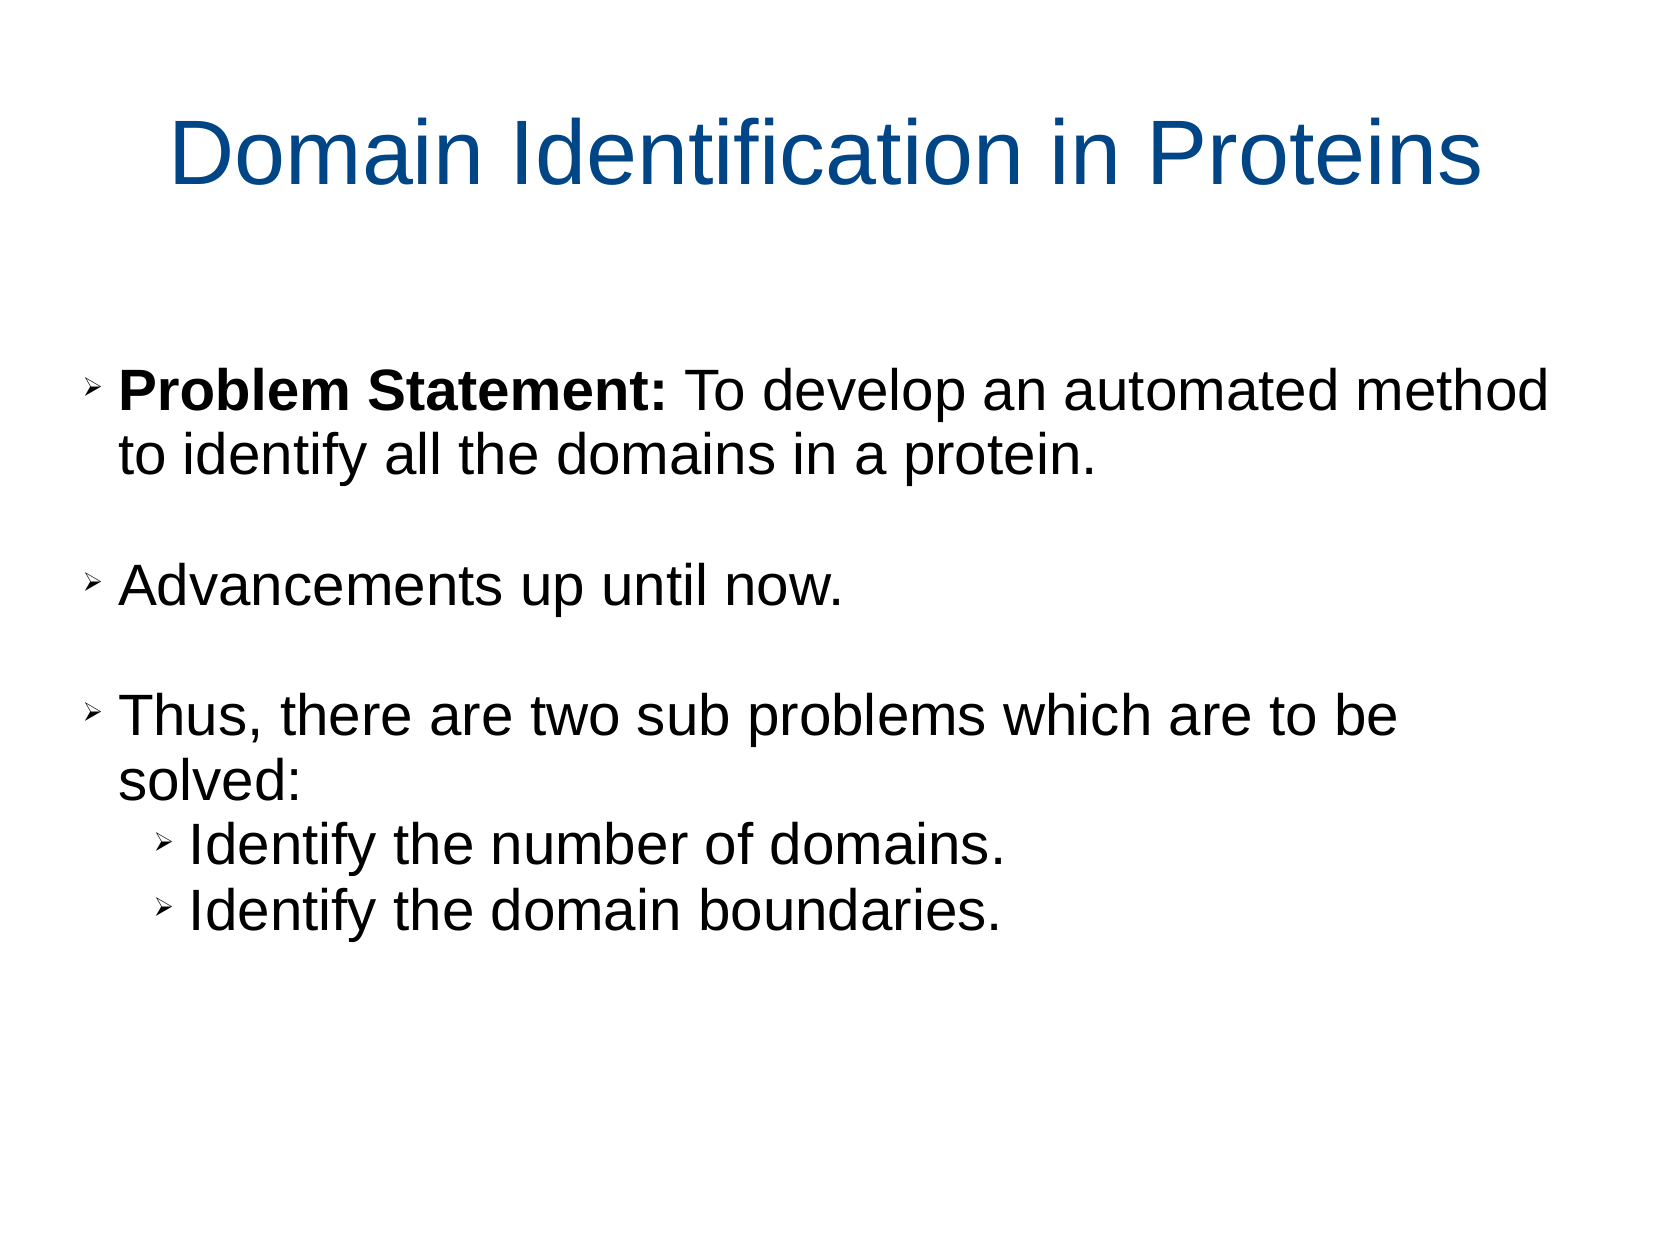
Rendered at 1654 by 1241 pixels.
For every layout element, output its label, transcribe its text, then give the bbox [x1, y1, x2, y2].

title Domain Identification in Proteins [82, 49, 1571, 257]
subtitle Problem Statement: To develop an automated method to identify all the domains in a protein. Advancements up until now. Thus, there are two sub problems which are to be solved: Identify the number of domains. Identify the domain boundaries. [82, 290, 1571, 1010]
